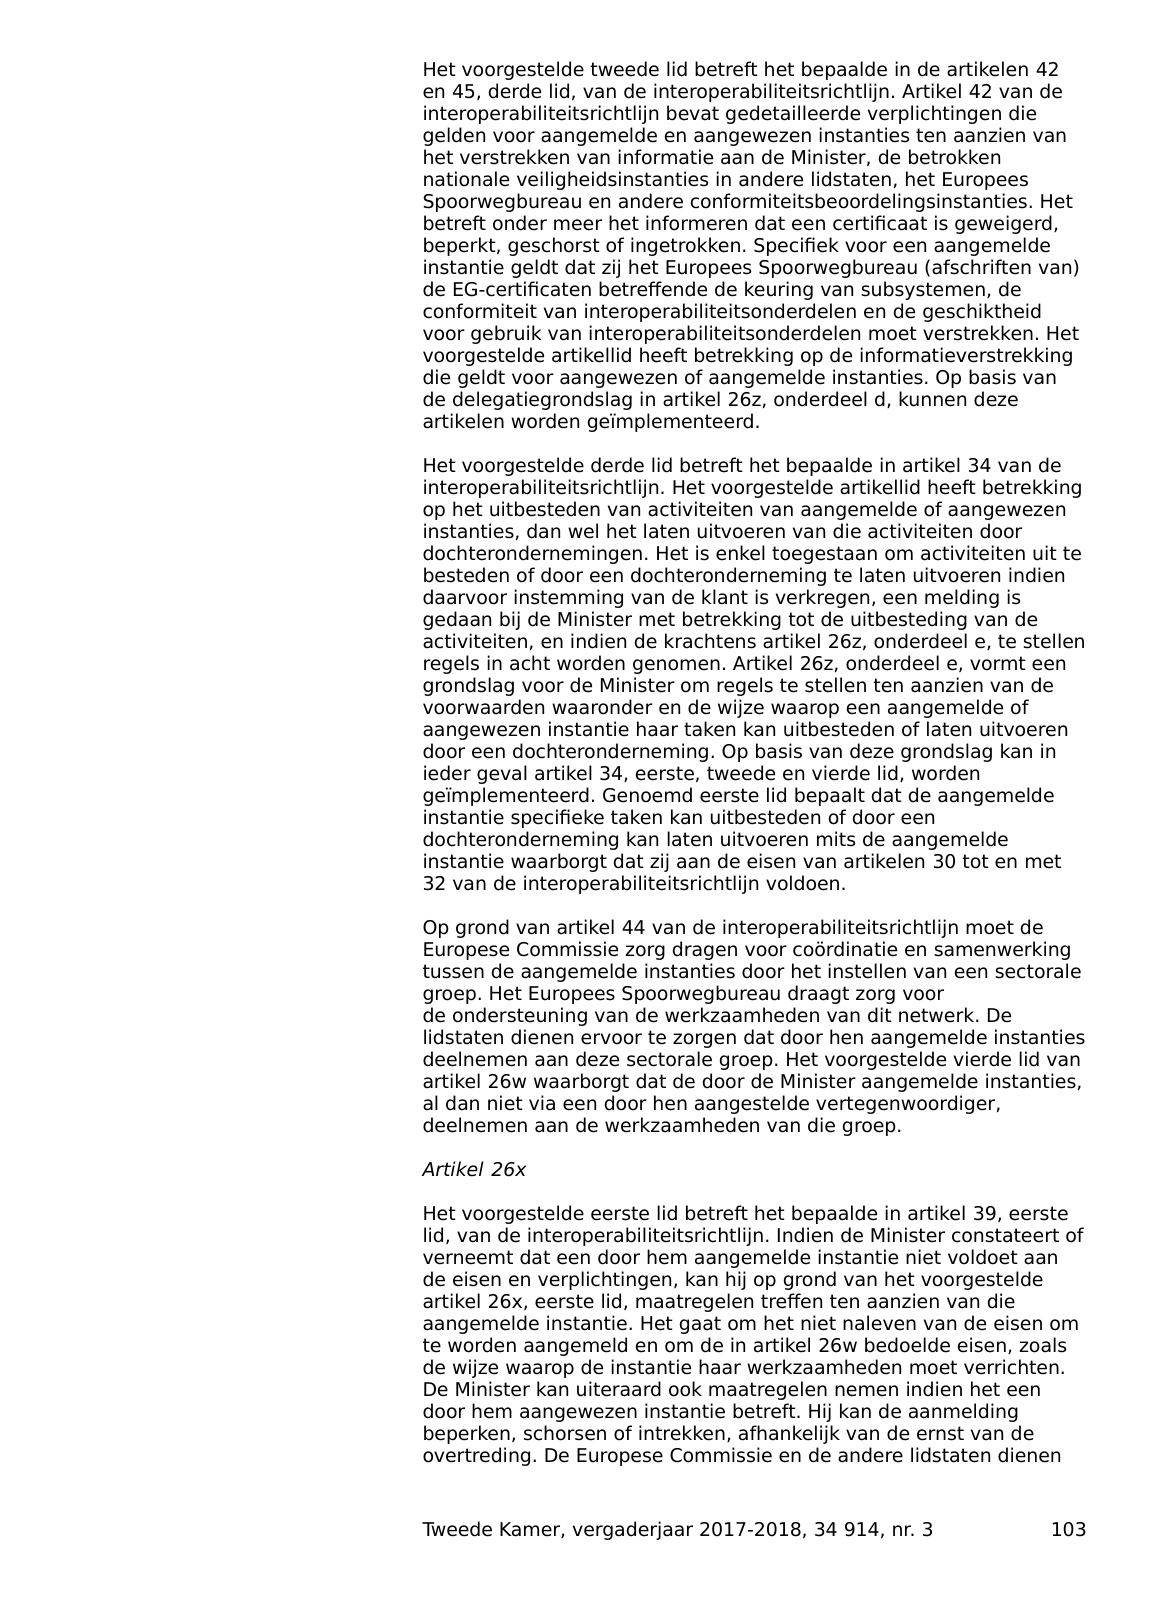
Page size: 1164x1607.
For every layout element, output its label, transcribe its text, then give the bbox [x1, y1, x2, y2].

text Op grond van artikel 44 van de interoperabiliteitsrichtlijn moet de Europese Commissie zorg dragen voor coördinatie en samenwerking tussen de aangemelde instanties door het instellen van een sectorale groep. Het Europees Spoorwegbureau draagt zorg voor [422, 917, 1087, 1004]
text Het voorgestelde derde lid betreft het bepaalde in artikel 34 van de interoperabiliteitsrichtlijn. Het voorgestelde artikellid heeft betrekking op het uitbesteden van activiteiten van aangemelde of aangewezen instanties, dan wel het laten uitvoeren van die activiteiten door dochterondernemingen. Het is enkel toegestaan om activiteiten uit te besteden of door een dochteronderneming te laten uitvoeren indien daarvoor instemming van de klant is verkregen, een melding is gedaan bij de Minister met betrekking tot de uitbesteding van de activiteiten, en indien de krachtens artikel 26z, onderdeel e, te stellen regels in acht worden genomen. Artikel 26z, onderdeel e, vormt een grondslag voor de Minister om regels te stellen ten aanzien van de voorwaarden waaronder en de wijze waarop een aangemelde of aangewezen instantie haar taken kan uitbesteden of laten uitvoeren door een dochteronderneming. Op basis van deze grondslag kan in ieder geval artikel 34, eerste, tweede en vierde lid, worden geïmplementeerd. Genoemd eerste lid bepaalt dat de aangemelde instantie specifieke taken kan uitbesteden of door een dochteronderneming kan laten uitvoeren mits de aangemelde instantie waarborgt dat zij aan de eisen van artikelen 30 tot en met 32 van de interoperabiliteitsrichtlijn voldoen. [422, 455, 1087, 894]
text Het voorgestelde tweede lid betreft het bepaalde in de artikelen 42 en 45, derde lid, van de interoperabiliteitsrichtlijn. Artikel 42 van de interoperabiliteitsrichtlijn bevat gedetailleerde verplichtingen die gelden voor aangemelde en aangewezen instanties ten aanzien van het verstrekken van informatie aan de Minister, de betrokken nationale veiligheidsinstanties in andere lidstaten, het Europees Spoorwegbureau en andere conformiteitsbeoordelingsinstanties. Het betreft onder meer het informeren dat een certificaat is geweigerd, beperkt, geschorst of ingetrokken. Specifiek voor een aangemelde instantie geldt dat zij het Europees Spoorwegbureau (afschriften van) de EG-certificaten betreffende de keuring van subsystemen, de conformiteit van interoperabiliteitsonderdelen en de geschiktheid voor gebruik van interoperabiliteitsonderdelen moet verstrekken. Het voorgestelde artikellid heeft betrekking op de informatieverstrekking die geldt voor aangewezen of aangemelde instanties. Op basis van de delegatiegrondslag in artikel 26z, onderdeel d, kunnen deze artikelen worden geïmplementeerd. [422, 59, 1087, 433]
text Het voorgestelde eerste lid betreft het bepaalde in artikel 39, eerste lid, van de interoperabiliteitsrichtlijn. Indien de Minister constateert of verneemt dat een door hem aangemelde instantie niet voldoet aan de eisen en verplichtingen, kan hij op grond van het voorgestelde artikel 26x, eerste lid, maatregelen treffen ten aanzien van die aangemelde instantie. Het gaat om het niet naleven van de eisen om te worden aangemeld en om de in artikel 26w bedoelde eisen, zoals de wijze waarop de instantie haar werkzaamheden moet verrichten. De Minister kan uiteraard ook maatregelen nemen indien het een door hem aangewezen instantie betreft. Hij kan de aanmelding beperken, schorsen of intrekken, afhankelijk van de ernst van de overtreding. De Europese Commissie en de andere lidstaten dienen [422, 1203, 1087, 1467]
text de ondersteuning van de werkzaamheden van dit netwerk. De lidstaten dienen ervoor te zorgen dat door hen aangemelde instanties deelnemen aan deze sectorale groep. Het voorgestelde vierde lid van artikel 26w waarborgt dat de door de Minister aangemelde instanties, al dan niet via een door hen aangestelde vertegenwoordiger, deelnemen aan de werkzaamheden van die groep. [422, 1004, 1087, 1136]
subtitle Artikel 26x [422, 1159, 1087, 1181]
